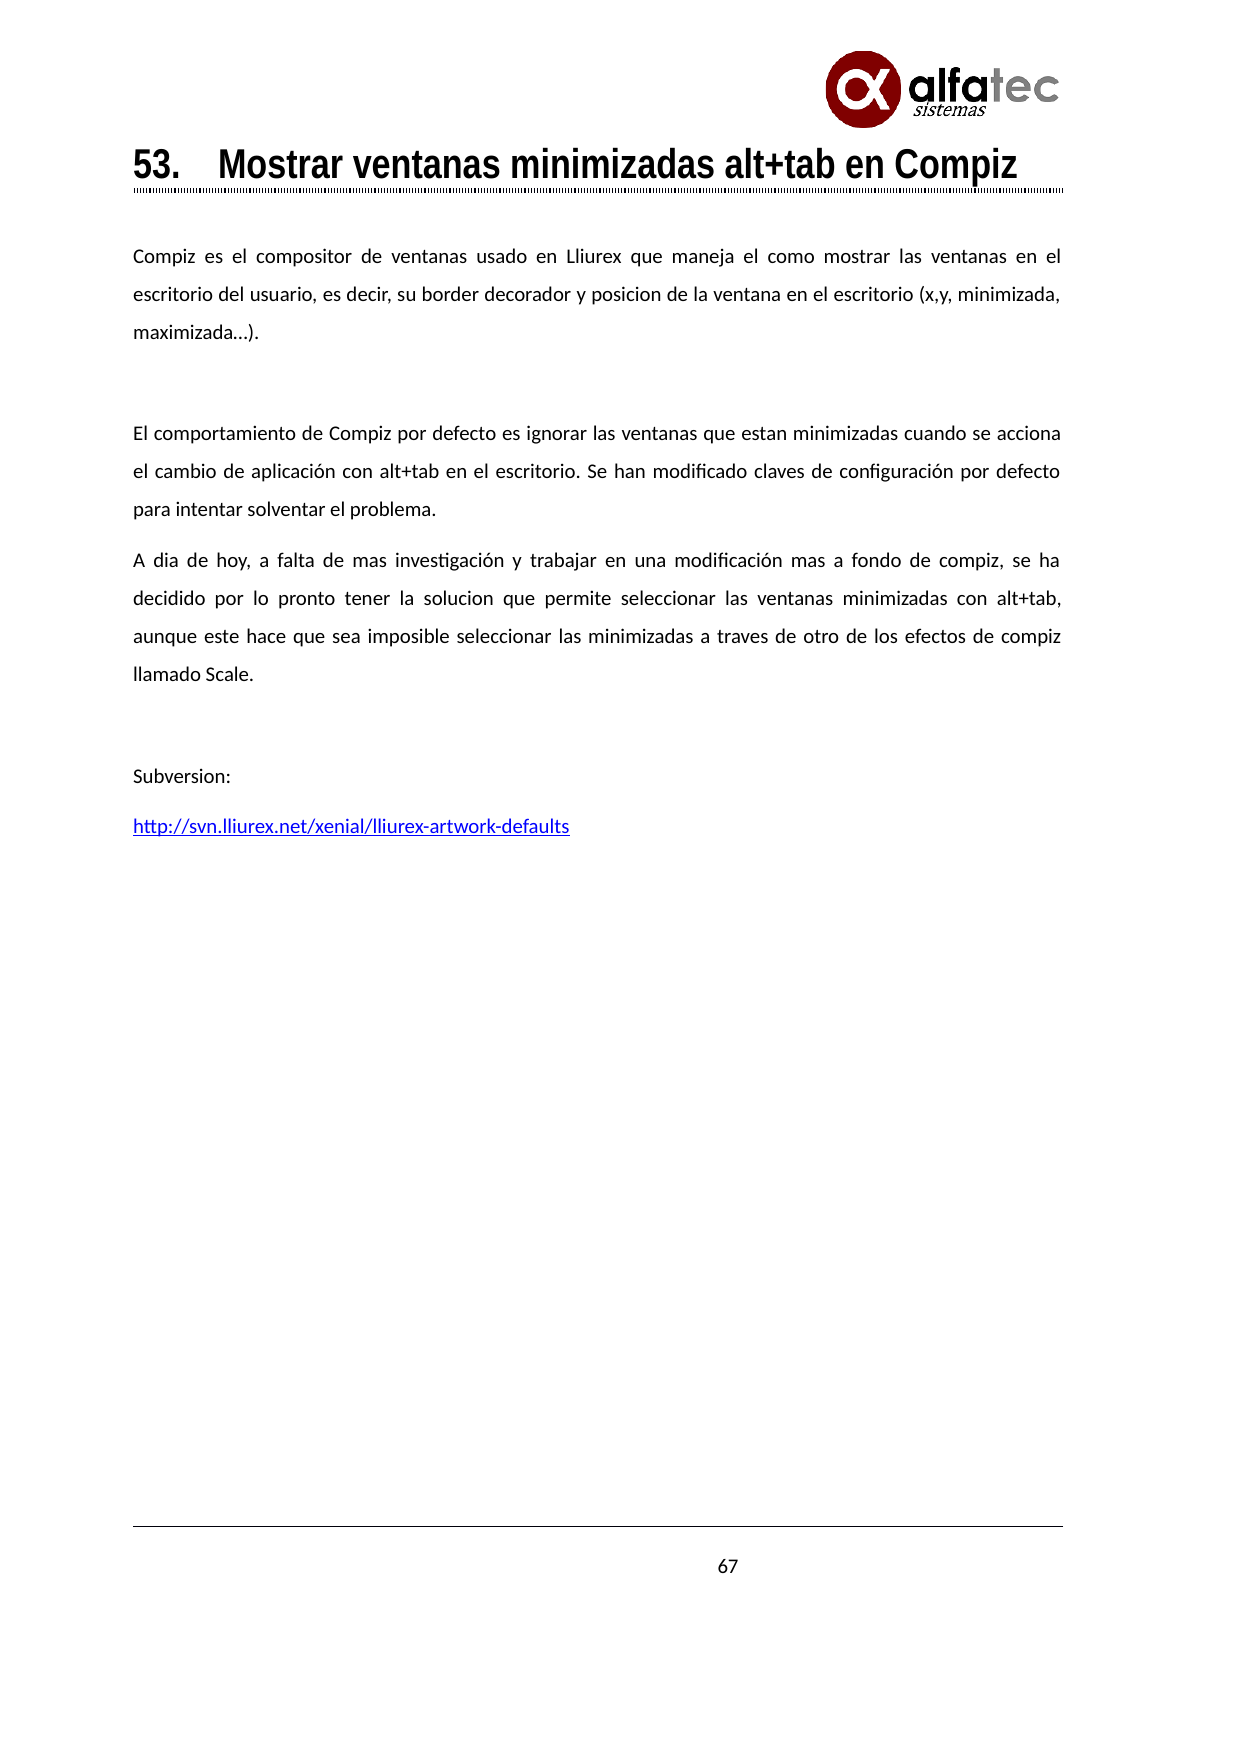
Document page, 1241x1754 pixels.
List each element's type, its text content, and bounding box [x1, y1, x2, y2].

text Compiz es el compositor de ventanas usado en Lliurex que maneja el como mostrar las ventanas en el escritorio del usuario, es decir, su border decorador y posicion de la ventana en el escritorio (x,y, minimizada, maximizada…). [133, 243, 1063, 344]
text El comportamiento de Compiz por defecto es ignorar las ventanas que estan minimizadas cuando se acciona el cambio de aplicación con alt+tab en el escritorio. Se han modificado claves de configuración por defecto para intentar solventar el problema. [133, 420, 1063, 522]
text http://svn.lliurex.net/xenial/lliurex-artwork-defaults [133, 813, 1063, 839]
picture [825, 51, 1061, 128]
text Subversion: [133, 763, 1063, 788]
subtitle Mostrar ventanas minimizadas alt+tab en Compiz [133, 148, 1063, 193]
text A dia de hoy, a falta de mas investigación y trabajar en una modificación mas a fondo de compiz, se ha decidido por lo pronto tener la solucion que permite seleccionar las ventanas minimizadas con alt+tab, aunque este hace que sea imposible seleccionar las minimizadas a traves de otro de los efectos de compiz llamado Scale. [133, 547, 1063, 687]
